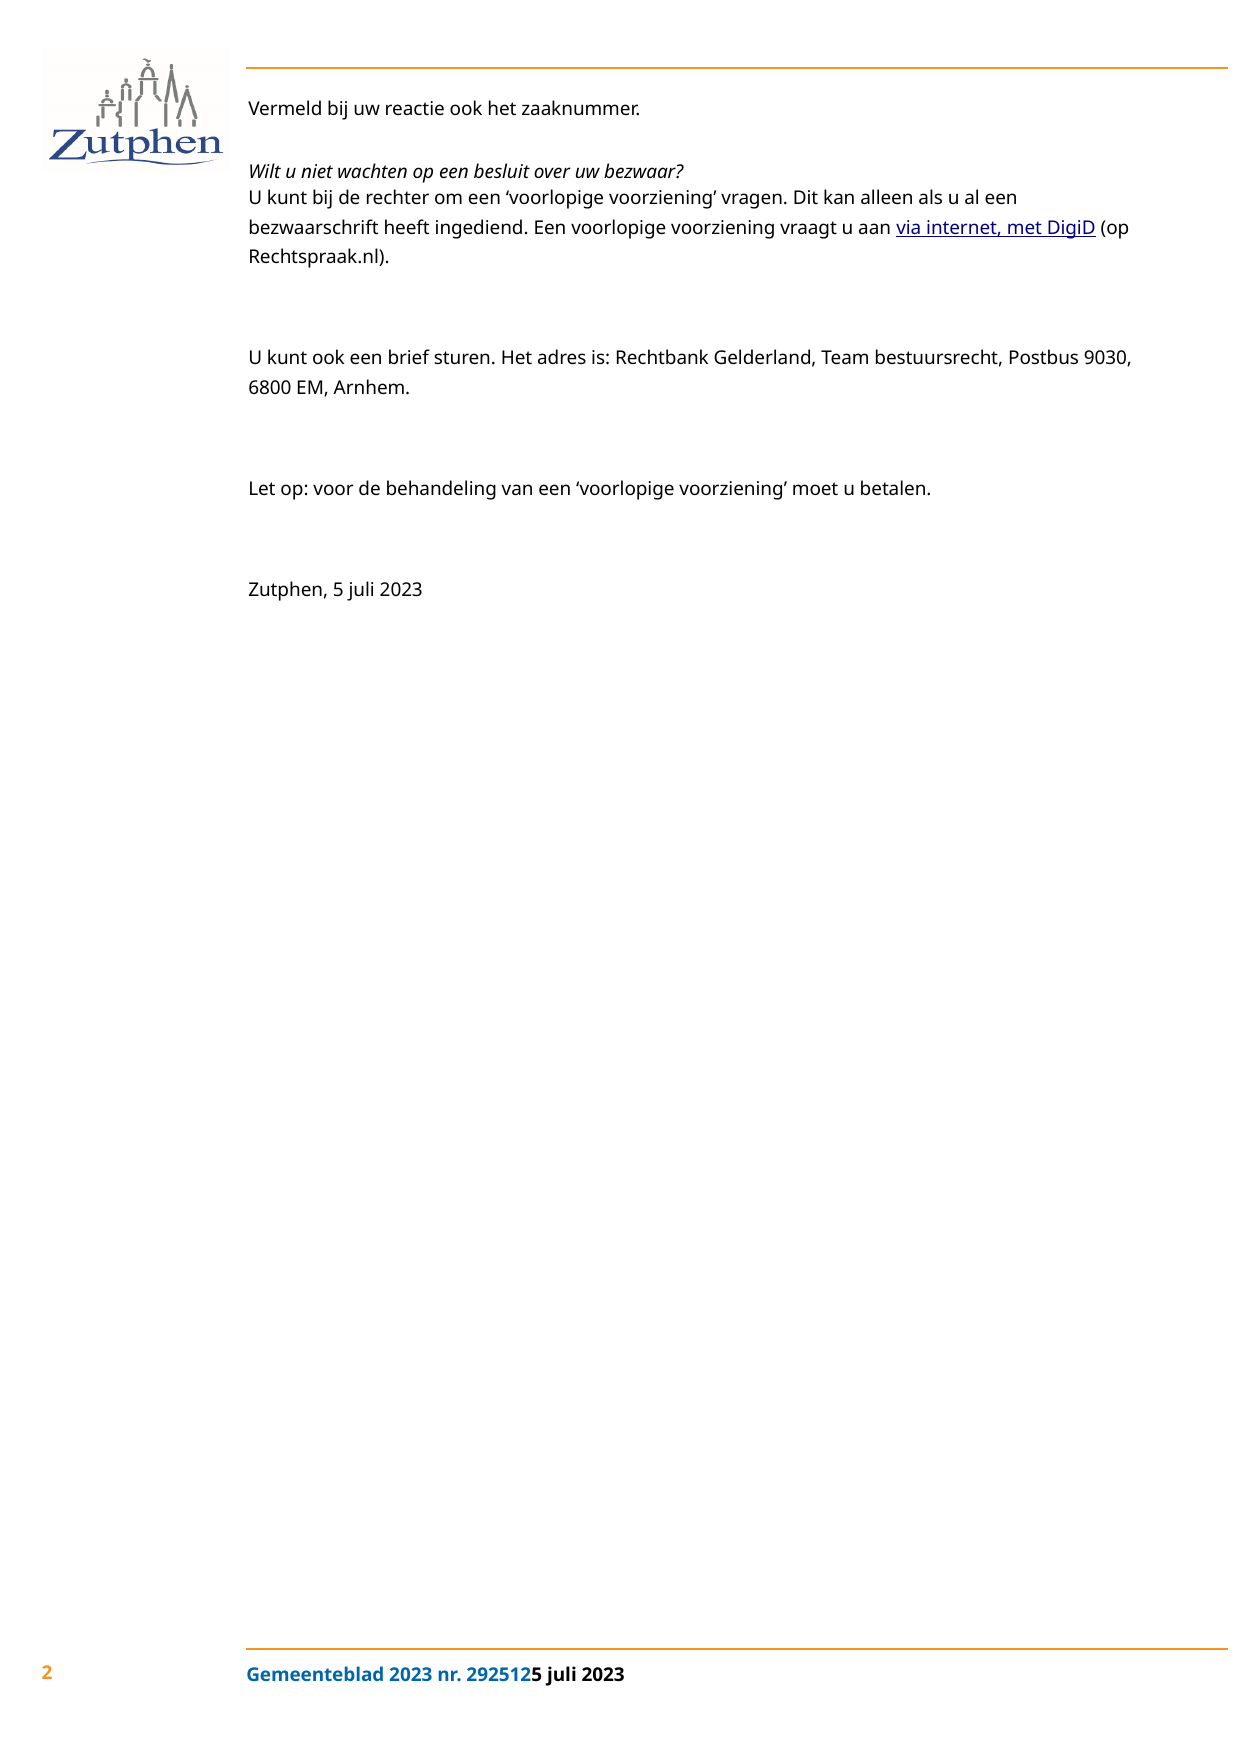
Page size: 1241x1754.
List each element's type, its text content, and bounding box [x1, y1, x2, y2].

text Let op: voor de behandeling van een ‘voorlopige voorziening’ moet u betalen. [248, 475, 1152, 501]
text Zutphen, 5 juli 2023 [248, 576, 1152, 601]
picture [41, 47, 231, 172]
text Wilt u niet wachten op een besluit over uw bezwaar? [248, 159, 1152, 184]
text U kunt ook een brief sturen. Het adres is: Rechtbank Gelderland, Team bestuursrecht, Postbus 9030, 6800 EM, Arnhem. [248, 344, 1152, 400]
text Vermeld bij uw reactie ook het zaaknummer. [248, 95, 1152, 121]
text U kunt bij de rechter om een ‘voorlopige voorziening’ vragen. Dit kan alleen als u al een bezwaarschrift heeft ingediend. Een voorlopige voorziening vraagt u aan via internet, met DigiD (op Rechtspraak.nl). [248, 184, 1152, 269]
